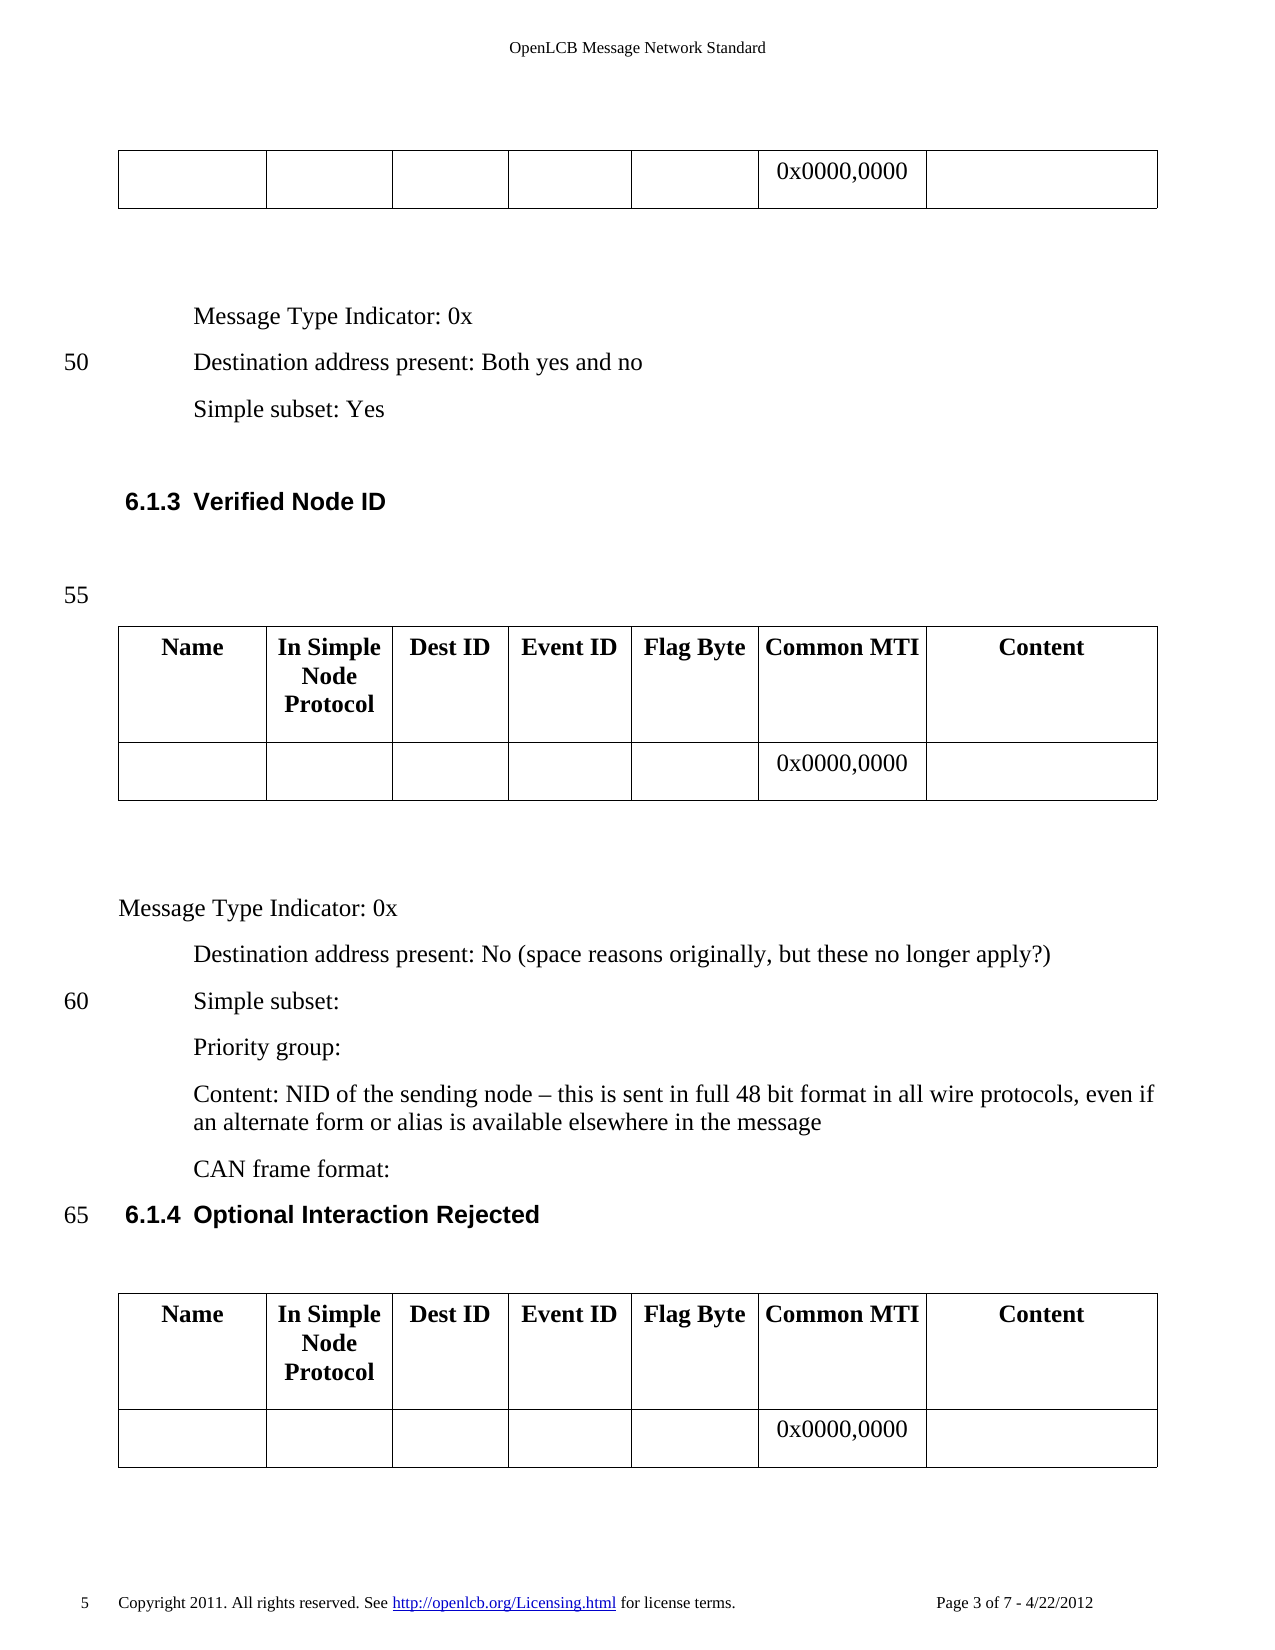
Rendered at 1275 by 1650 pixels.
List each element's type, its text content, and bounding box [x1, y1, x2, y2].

text Message Type Indicator: 0x [193, 301, 1157, 330]
text CAN frame format: [193, 1154, 1157, 1183]
table_header Common MTI [759, 1294, 926, 1409]
text Simple subset: [193, 986, 1157, 1014]
table_cell 0x0000,0000 [759, 743, 926, 800]
table_header Flag Byte [632, 1294, 758, 1409]
text Content: NID of the sending node – this is sent in full 48 bit format in all wire protocols, even if an alternate form or alias is available elsewhere in the message [193, 1079, 1157, 1136]
table_cell [927, 151, 1157, 208]
table_cell 0x0000,0000 [759, 1410, 926, 1467]
table_cell [632, 151, 758, 208]
table_cell [119, 1410, 266, 1467]
table_cell [509, 151, 631, 208]
table_header In Simple Node Protocol [267, 627, 392, 742]
table_cell [267, 151, 392, 208]
table_cell [393, 151, 508, 208]
text Simple subset: Yes [193, 394, 1157, 423]
table_cell [119, 743, 266, 800]
table_cell [509, 743, 631, 800]
subtitle Optional Interaction Rejected [118, 1200, 1157, 1229]
table_cell [632, 1410, 758, 1467]
text Destination address present: Both yes and no [193, 347, 1157, 376]
table_header Common MTI [759, 627, 926, 742]
table_header Event ID [509, 627, 631, 742]
table_header Name [119, 627, 266, 742]
table_header Dest ID [393, 1294, 508, 1409]
text Destination address present: No (space reasons originally, but these no longer apply?) [193, 939, 1157, 968]
table_cell [267, 743, 392, 800]
table_cell [632, 743, 758, 800]
table_header Event ID [509, 1294, 631, 1409]
text Priority group: [193, 1032, 1157, 1061]
table_cell [927, 743, 1157, 800]
table_cell 0x0000,0000 [759, 151, 926, 208]
table_header Dest ID [393, 627, 508, 742]
table_cell [509, 1410, 631, 1467]
table_cell [119, 151, 266, 208]
table_cell [393, 1410, 508, 1467]
text Message Type Indicator: 0x [118, 893, 1157, 922]
table_cell [267, 1410, 392, 1467]
table_cell [927, 1410, 1157, 1467]
table_header In Simple Node Protocol [267, 1294, 392, 1409]
table_header Content [927, 1294, 1157, 1409]
subtitle Verified Node ID [118, 487, 1157, 516]
table_header Name [119, 1294, 266, 1409]
table_cell [393, 743, 508, 800]
table_header Content [927, 627, 1157, 742]
table_header Flag Byte [632, 627, 758, 742]
